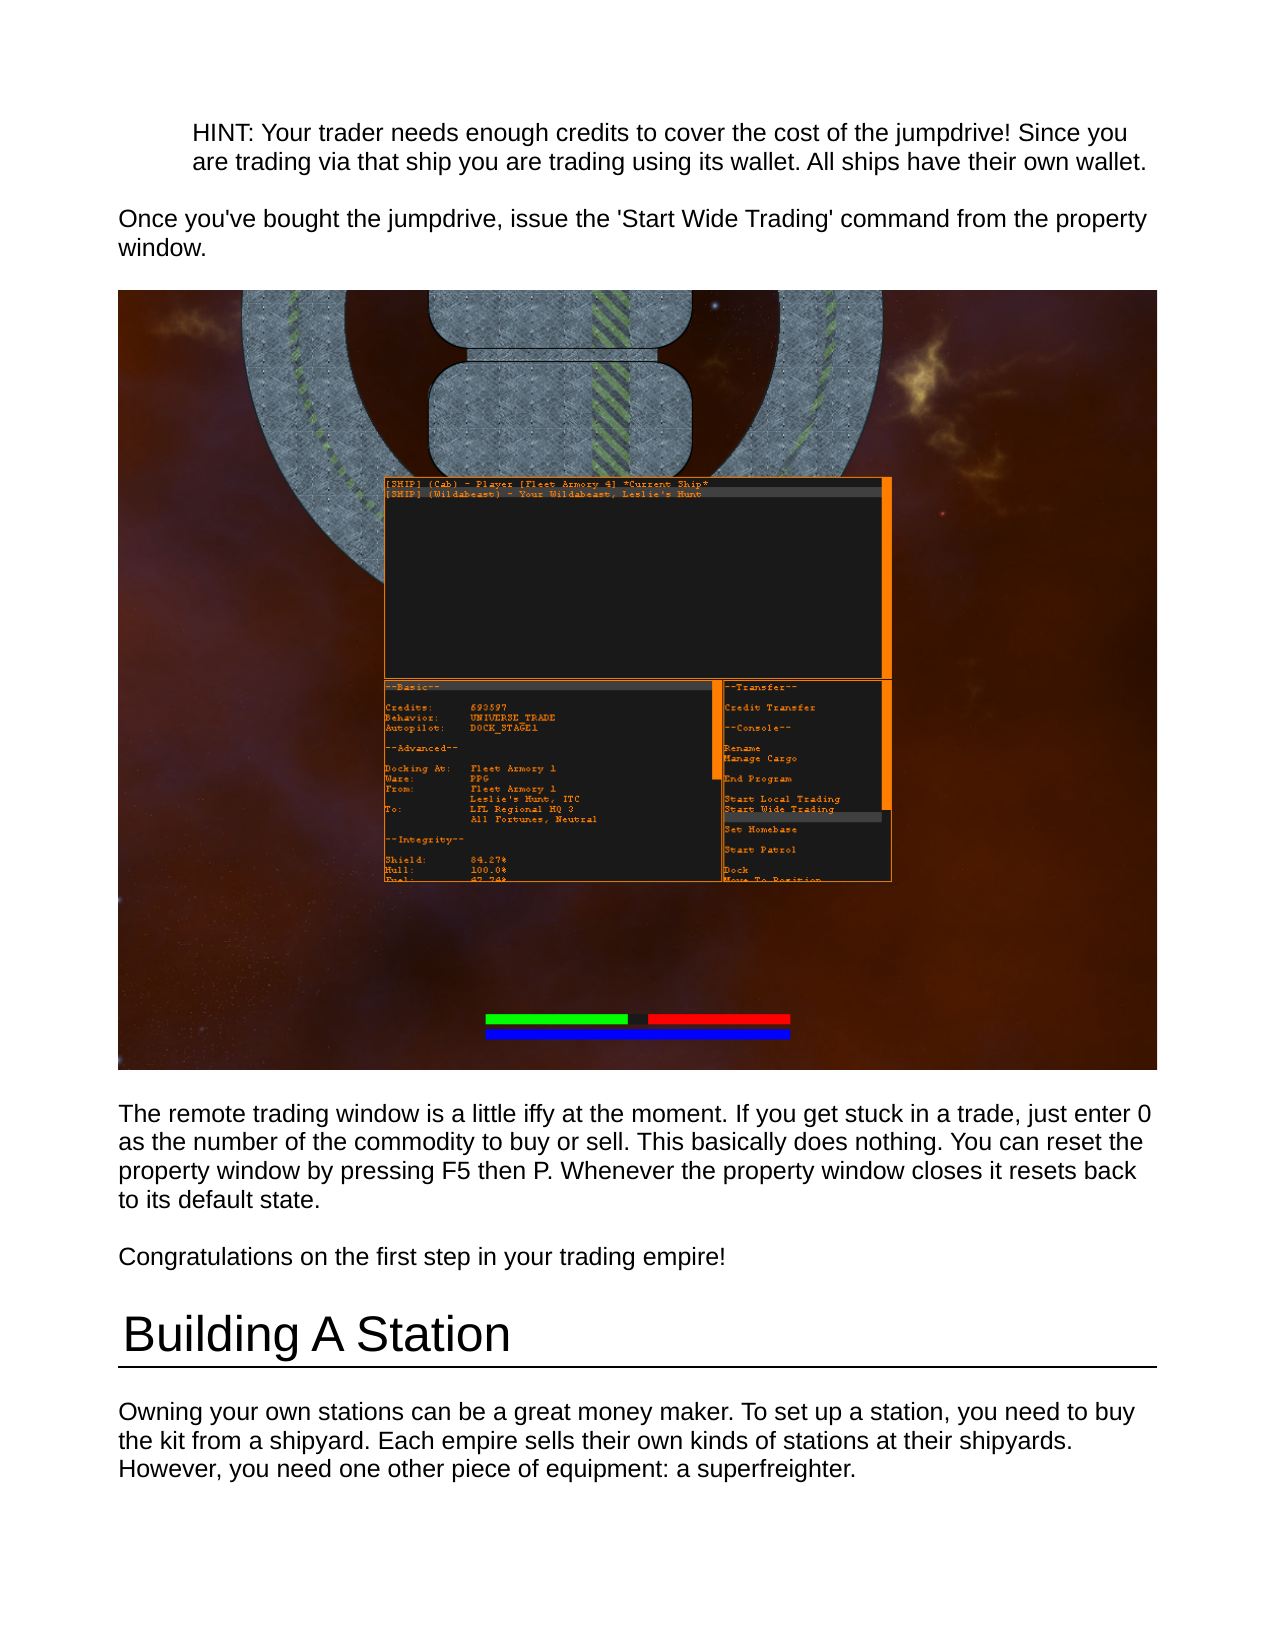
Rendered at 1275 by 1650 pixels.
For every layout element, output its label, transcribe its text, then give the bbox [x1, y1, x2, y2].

picture [118, 290, 1158, 1070]
text Building A Station [118, 1300, 1157, 1366]
text Congratulations on the first step in your trading empire! [118, 1242, 1157, 1271]
text Owning your own stations can be a great money maker. To set up a station, you need to buy the kit from a shipyard. Each empire sells their own kinds of stations at their shipyards. However, you need one other piece of equipment: a superfreighter. [118, 1397, 1157, 1483]
text Once you've bought the jumpdrive, issue the 'Start Wide Trading' command from the property window. [118, 204, 1157, 262]
text HINT: Your trader needs enough credits to cover the cost of the jumpdrive! Since you are trading via that ship you are trading using its wallet. All ships have their own wallet. [118, 118, 1157, 176]
text The remote trading window is a little iffy at the moment. If you get stuck in a trade, just enter 0 as the number of the commodity to buy or sell. This basically does nothing. You can reset the property window by pressing F5 then P. Whenever the property window closes it resets back to its default state. [118, 1099, 1157, 1214]
